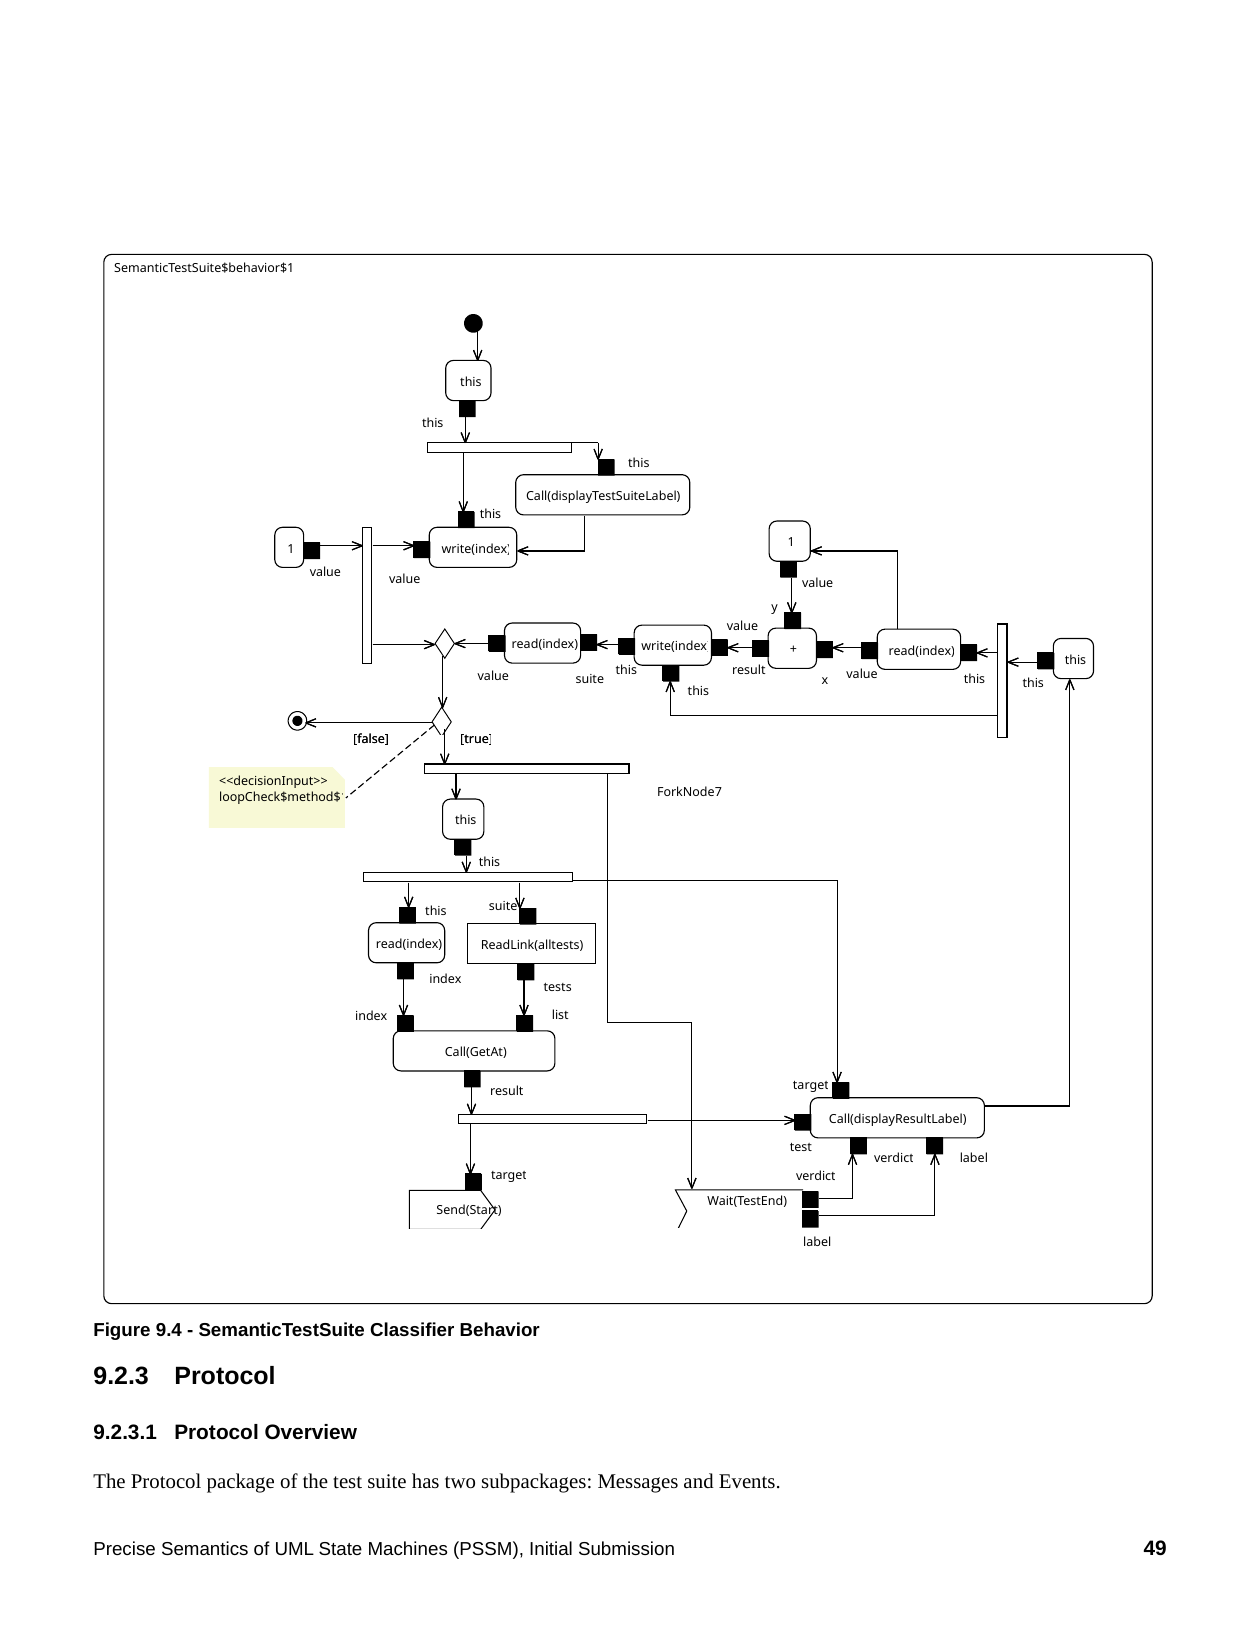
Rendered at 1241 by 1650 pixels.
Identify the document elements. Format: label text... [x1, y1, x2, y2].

subtitle Protocol Overview [93, 1419, 1164, 1444]
subtitle Protocol [93, 1340, 1164, 1390]
subtitle [93, 231, 1164, 243]
text The Protocol package of the test suite has two subpackages: Messages and Events. [93, 1469, 1164, 1493]
text Figure 9.4 - SemanticTestSuite Classifier Behavior [93, 243, 1164, 1340]
